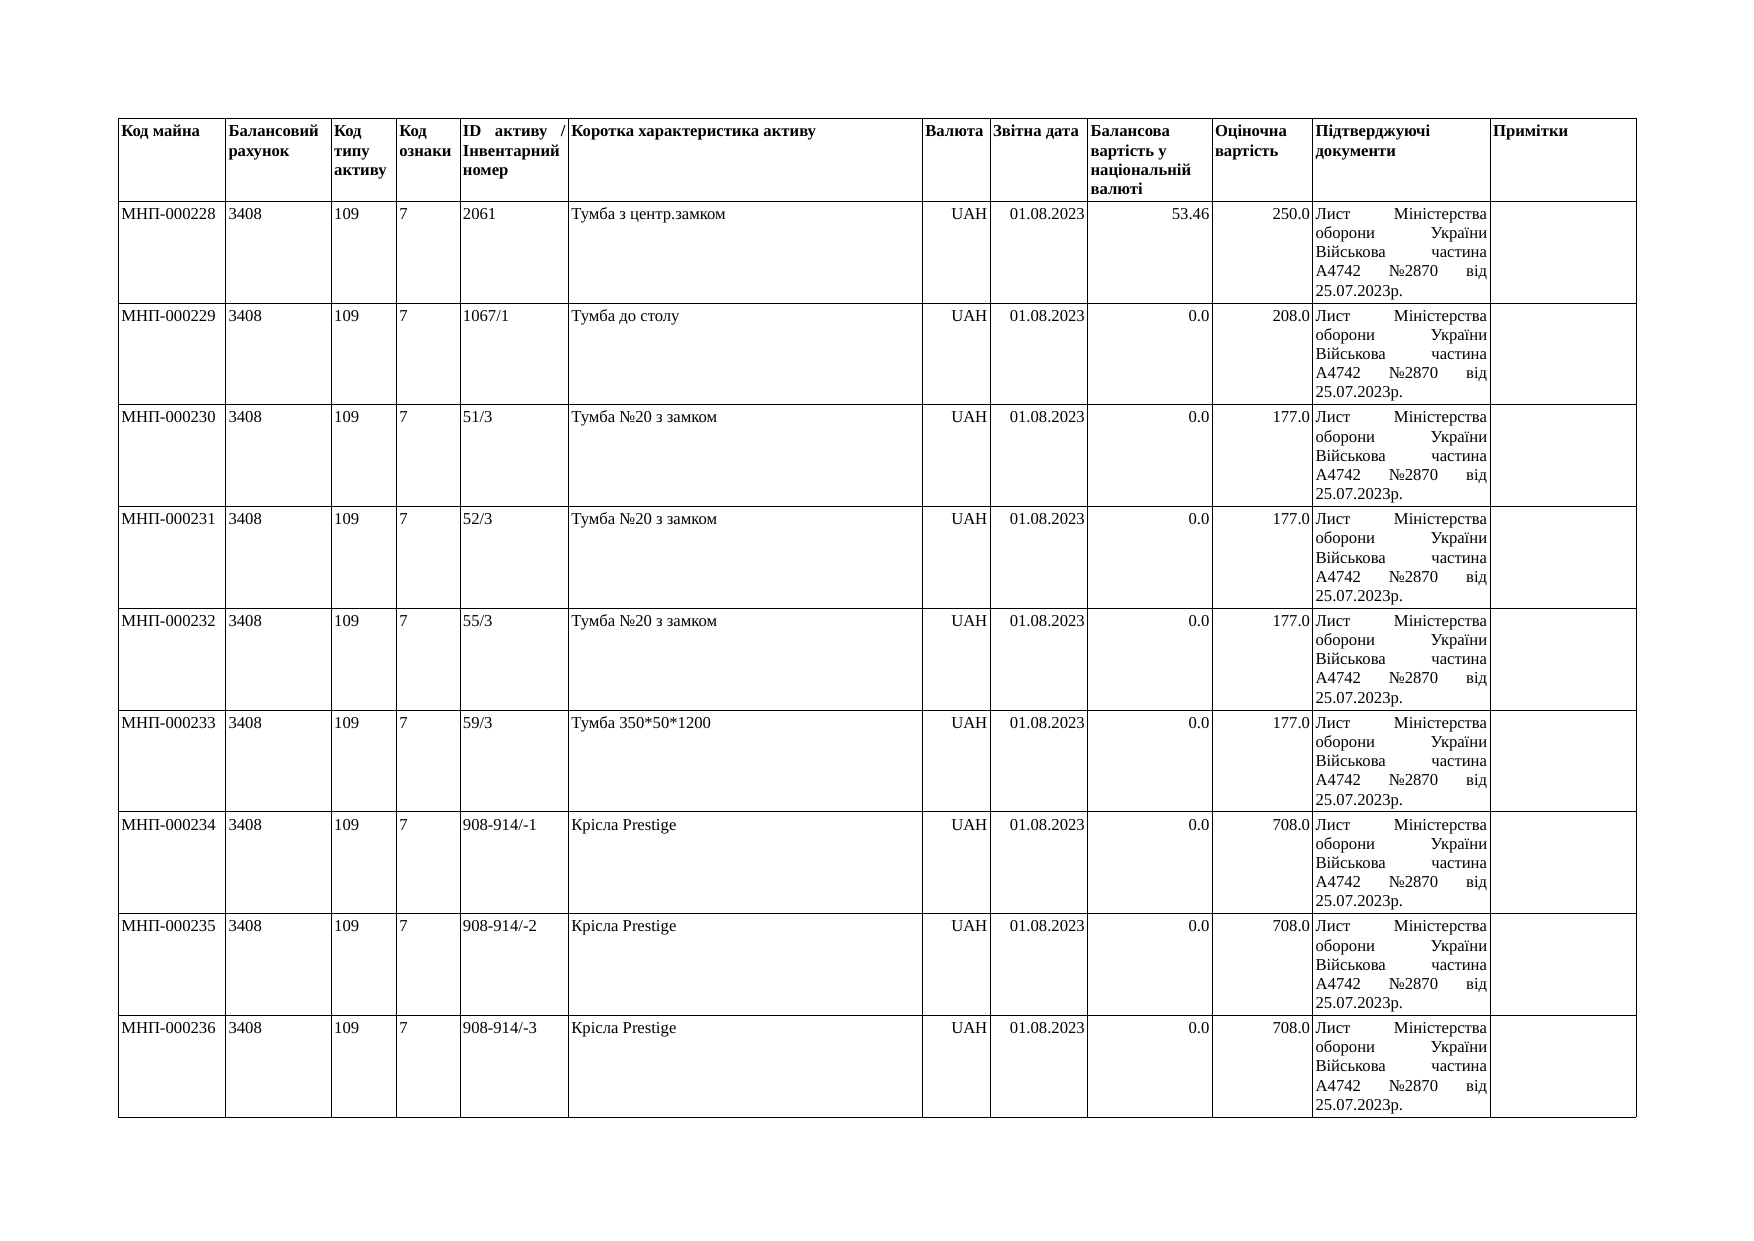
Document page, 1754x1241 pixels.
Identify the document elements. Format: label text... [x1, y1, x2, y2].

table_header Балансова вартість у національній валюті [1088, 119, 1212, 201]
table_cell 55/3 [461, 609, 568, 709]
table_cell 01.08.2023 [991, 711, 1087, 811]
table_cell 7 [397, 202, 460, 302]
table_cell 177.0 [1213, 405, 1312, 506]
table_cell 7 [397, 812, 460, 913]
table_cell 0.0 [1088, 405, 1212, 506]
table_cell [1491, 609, 1636, 709]
table_cell 01.08.2023 [991, 609, 1087, 709]
table_cell 7 [397, 304, 460, 404]
table_cell 7 [397, 711, 460, 811]
table_cell UAH [923, 507, 990, 608]
table_cell МНП-000228 [119, 202, 225, 302]
table_cell МНП-000234 [119, 812, 225, 913]
table_cell 177.0 [1213, 711, 1312, 811]
table_cell [1491, 914, 1636, 1015]
table_cell 0.0 [1088, 711, 1212, 811]
table_cell Лист Міністерства оборони України Військова частина А4742 №2870 від 25.07.2023р. [1313, 812, 1490, 913]
table_cell 7 [397, 507, 460, 608]
table_cell МНП-000233 [119, 711, 225, 811]
table_cell 109 [332, 405, 396, 506]
table_cell Лист Міністерства оборони України Військова частина А4742 №2870 від 25.07.2023р. [1313, 405, 1490, 506]
table_cell Лист Міністерства оборони України Військова частина А4742 №2870 від 25.07.2023р. [1313, 609, 1490, 709]
table_cell UAH [923, 914, 990, 1015]
table_cell МНП-000236 [119, 1016, 225, 1117]
table_header Балансовий рахунок [226, 119, 331, 201]
table_cell 01.08.2023 [991, 914, 1087, 1015]
table_cell 0.0 [1088, 1016, 1212, 1117]
table_cell UAH [923, 812, 990, 913]
table_cell UAH [923, 304, 990, 404]
table_cell 109 [332, 507, 396, 608]
table_cell 177.0 [1213, 609, 1312, 709]
table_cell 01.08.2023 [991, 1016, 1087, 1117]
table_cell 0.0 [1088, 812, 1212, 913]
table_cell 0.0 [1088, 304, 1212, 404]
table_header ID активу / Інвентарний номер [461, 119, 568, 201]
table_cell 3408 [226, 507, 331, 608]
table_header Оціночна вартість [1213, 119, 1312, 201]
table_cell 7 [397, 914, 460, 1015]
table_cell МНП-000231 [119, 507, 225, 608]
table_cell [1491, 507, 1636, 608]
table_header Примітки [1491, 119, 1636, 201]
table_cell 7 [397, 609, 460, 709]
table_cell 109 [332, 202, 396, 302]
table_cell UAH [923, 711, 990, 811]
table_cell 3408 [226, 609, 331, 709]
table_cell 109 [332, 609, 396, 709]
table_cell 0.0 [1088, 609, 1212, 709]
table_cell 2061 [461, 202, 568, 302]
table_header Коротка характеристика активу [569, 119, 922, 201]
table_cell Тумба №20 з замком [569, 405, 922, 506]
table_cell [1491, 1016, 1636, 1117]
table_cell Лист Міністерства оборони України Військова частина А4742 №2870 від 25.07.2023р. [1313, 507, 1490, 608]
table_cell 3408 [226, 812, 331, 913]
table_cell 01.08.2023 [991, 304, 1087, 404]
table_header Код ознаки [397, 119, 460, 201]
table_cell Крісла Prestige [569, 812, 922, 913]
table_cell 708.0 [1213, 914, 1312, 1015]
table_cell 177.0 [1213, 507, 1312, 608]
table_cell МНП-000235 [119, 914, 225, 1015]
table_cell Лист Міністерства оборони України Військова частина А4742 №2870 від 25.07.2023р. [1313, 1016, 1490, 1117]
table_cell 3408 [226, 711, 331, 811]
table_cell UAH [923, 202, 990, 302]
table_cell 0.0 [1088, 507, 1212, 608]
table_cell 3408 [226, 405, 331, 506]
table_cell 53.46 [1088, 202, 1212, 302]
table_cell [1491, 405, 1636, 506]
table_cell 51/3 [461, 405, 568, 506]
table_cell 7 [397, 1016, 460, 1117]
table_cell 109 [332, 1016, 396, 1117]
table_cell 01.08.2023 [991, 812, 1087, 913]
table_cell 250.0 [1213, 202, 1312, 302]
table_cell [1491, 812, 1636, 913]
table_cell 3408 [226, 1016, 331, 1117]
table_cell 3408 [226, 202, 331, 302]
table_cell 3408 [226, 914, 331, 1015]
table_cell 7 [397, 405, 460, 506]
table_cell 0.0 [1088, 914, 1212, 1015]
table_cell Крісла Prestige [569, 914, 922, 1015]
table_cell Тумба до столу [569, 304, 922, 404]
table_cell МНП-000232 [119, 609, 225, 709]
table_cell Тумба №20 з замком [569, 609, 922, 709]
table_cell 109 [332, 711, 396, 811]
table_cell 59/3 [461, 711, 568, 811]
table_cell МНП-000229 [119, 304, 225, 404]
table_cell 908-914/-3 [461, 1016, 568, 1117]
table_cell 708.0 [1213, 1016, 1312, 1117]
table_cell 01.08.2023 [991, 507, 1087, 608]
table_cell UAH [923, 405, 990, 506]
table_cell [1491, 202, 1636, 302]
table_cell Лист Міністерства оборони України Військова частина А4742 №2870 від 25.07.2023р. [1313, 304, 1490, 404]
table_cell 908-914/-1 [461, 812, 568, 913]
table_cell 1067/1 [461, 304, 568, 404]
table_header Код типу активу [332, 119, 396, 201]
table_cell [1491, 304, 1636, 404]
table_cell Тумба №20 з замком [569, 507, 922, 608]
table_cell 708.0 [1213, 812, 1312, 913]
table_cell 01.08.2023 [991, 405, 1087, 506]
table_cell 52/3 [461, 507, 568, 608]
table_cell Крісла Prestige [569, 1016, 922, 1117]
table_cell 3408 [226, 304, 331, 404]
table_cell Тумба з центр.замком [569, 202, 922, 302]
table_cell Лист Міністерства оборони України Військова частина А4742 №2870 від 25.07.2023р. [1313, 202, 1490, 302]
table_cell Лист Міністерства оборони України Військова частина А4742 №2870 від 25.07.2023р. [1313, 914, 1490, 1015]
table_cell [1491, 711, 1636, 811]
table_cell Лист Міністерства оборони України Військова частина А4742 №2870 від 25.07.2023р. [1313, 711, 1490, 811]
table_cell 208.0 [1213, 304, 1312, 404]
table_cell UAH [923, 1016, 990, 1117]
table_header Код майна [119, 119, 225, 201]
table_cell 109 [332, 914, 396, 1015]
table_header Звітна дата [991, 119, 1087, 201]
table_cell Тумба 350*50*1200 [569, 711, 922, 811]
table_header Валюта [923, 119, 990, 201]
table_header Підтверджуючі документи [1313, 119, 1490, 201]
table_cell 01.08.2023 [991, 202, 1087, 302]
table_cell 109 [332, 304, 396, 404]
table_cell МНП-000230 [119, 405, 225, 506]
table_cell 109 [332, 812, 396, 913]
table_cell 908-914/-2 [461, 914, 568, 1015]
table_cell UAH [923, 609, 990, 709]
